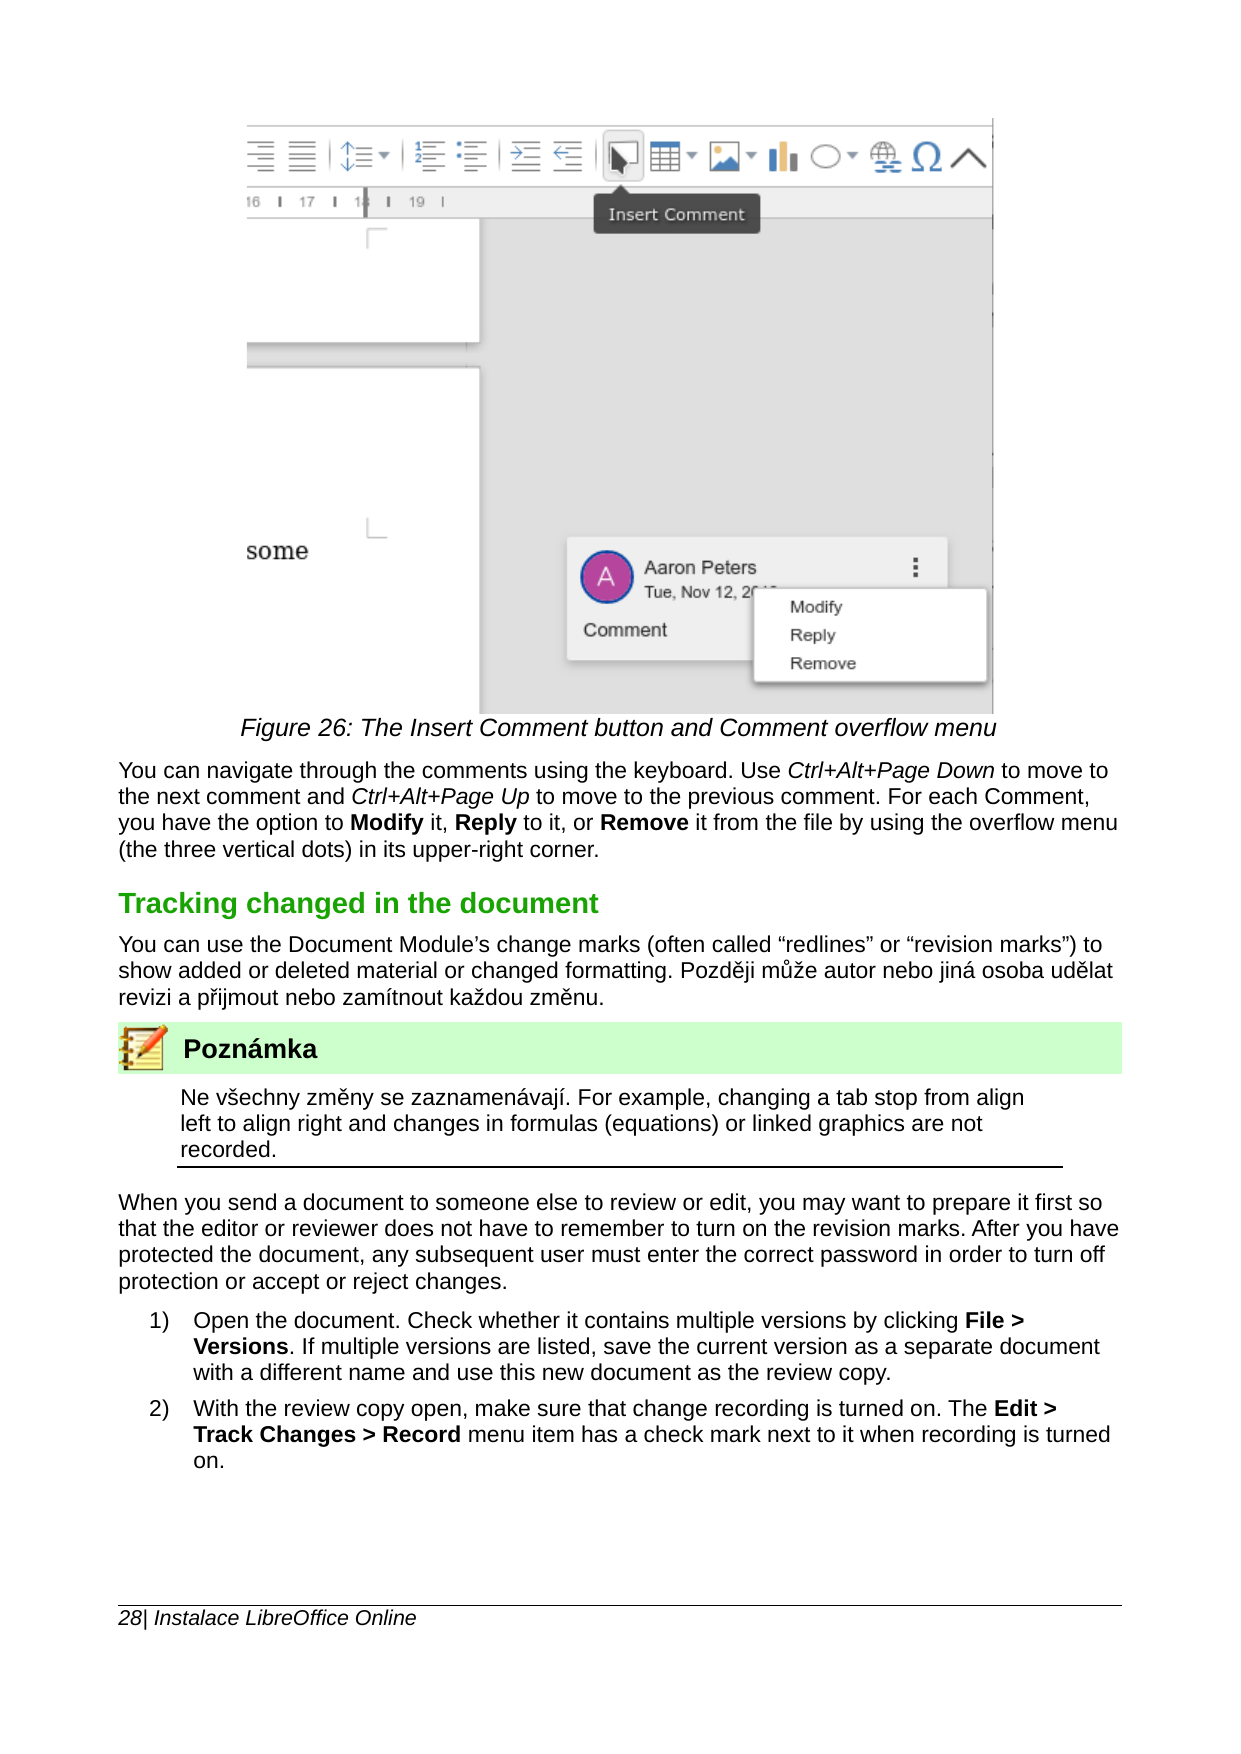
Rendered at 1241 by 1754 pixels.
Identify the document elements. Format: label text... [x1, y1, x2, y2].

picture [119, 1023, 170, 1074]
subtitle Tracking changed in the document [118, 886, 1122, 919]
list Open the document. Check whether it contains multiple versions by clicking File > Versions. If multiple versions are listed, save the current version as a separate document with a different name and use this new document as the review copy. [169, 1307, 1122, 1386]
list You can use the Document Module’s change marks (often called “redlines” or “revision marks”) to show added or deleted material or changed formatting. Později může autor nebo jiná osoba udělat revizi a přijmout nebo zamítnout každou změnu. [118, 931, 1122, 1010]
list When you send a document to someone else to review or edit, you may want to prepare it first so that the editor or reviewer does not have to remember to turn on the revision marks. After you have protected the document, any subsequent user must enter the correct password in order to turn off protection or accept or reject changes. [118, 1189, 1122, 1294]
subtitle Poznámka [118, 1022, 1122, 1074]
text Ne všechny změny se zaznamenávají. For example, changing a tab stop from align left to align right and changes in formulas (equations) or linked graphics are not recorded. [177, 1081, 1063, 1166]
text You can navigate through the comments using the keyboard. Use Ctrl+Alt+Page Down to move to the next comment and Ctrl+Alt+Page Up to move to the previous comment. For each Comment, you have the option to Modify it, Reply to it, or Remove it from the file by using the overflow menu (the three vertical dots) in its upper-right corner. [118, 757, 1122, 862]
text Figure 26: The Insert Comment button and Comment overflow menu [227, 714, 1013, 742]
list With the review copy open, make sure that change recording is turned on. The Edit > Track Changes > Record menu item has a check mark next to it when recording is turned on. [169, 1394, 1122, 1474]
picture [246, 118, 994, 714]
